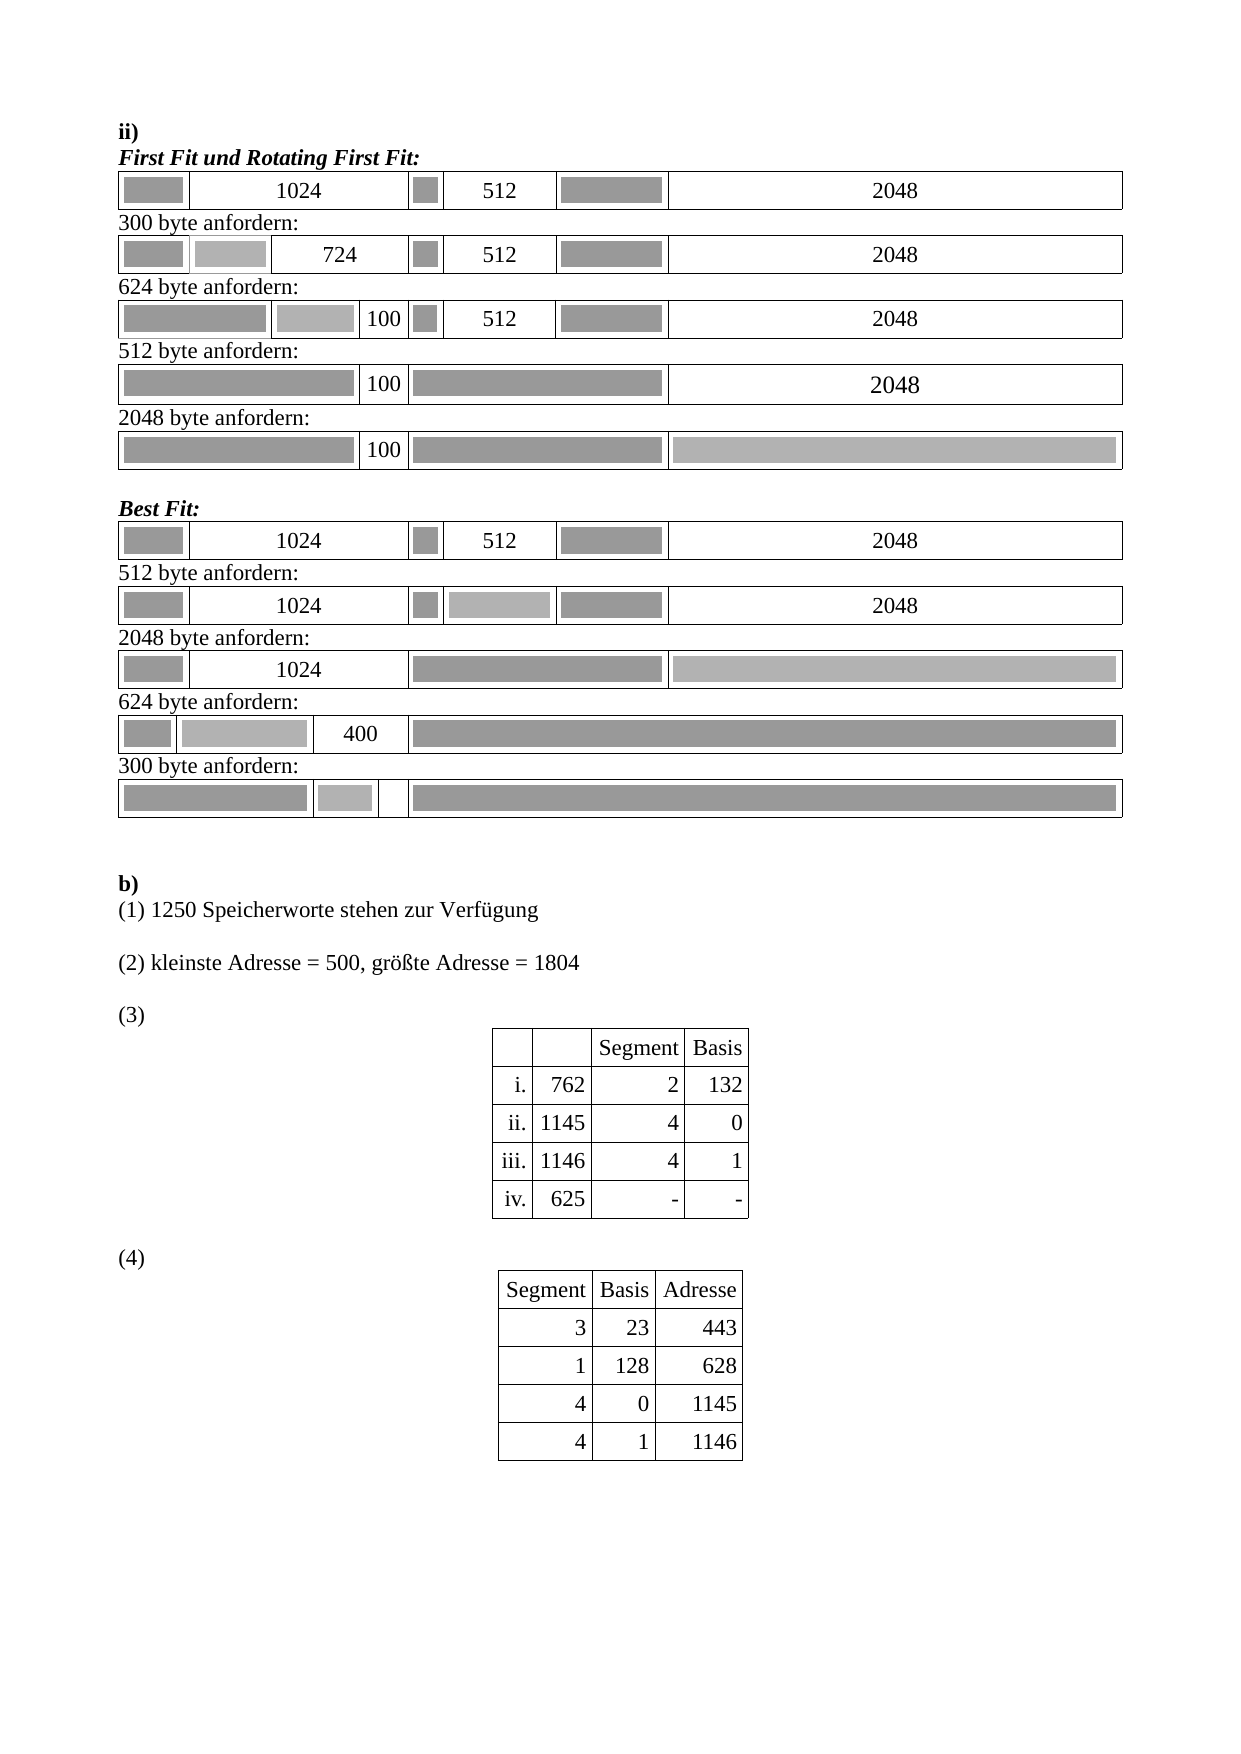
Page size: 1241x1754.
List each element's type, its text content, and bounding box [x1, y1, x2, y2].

table_cell 1 [593, 1423, 655, 1460]
table_header 512 [444, 172, 556, 209]
table_header Segment [499, 1271, 592, 1308]
table_header [409, 651, 668, 688]
table_cell 4 [592, 1105, 684, 1142]
table_header [119, 716, 176, 752]
table_cell 2 [592, 1067, 684, 1104]
table_header 100 [360, 301, 408, 337]
text 2048 byte anfordern: [118, 405, 1122, 431]
table_cell - [685, 1181, 748, 1217]
table_header [409, 365, 668, 404]
table_header [119, 172, 189, 209]
text 300 byte anfordern: [118, 210, 1122, 235]
table_header [177, 716, 313, 752]
table_cell 762 [533, 1067, 591, 1104]
table_header [119, 432, 359, 469]
text (1) 1250 Speicherworte stehen zur Verfügung [118, 896, 1122, 922]
table_header [119, 651, 189, 688]
table_header 1024 [190, 172, 408, 209]
table_header [669, 651, 1122, 688]
table_header 400 [314, 716, 408, 752]
text (3) [118, 1001, 1122, 1028]
table_header [409, 236, 443, 273]
table_cell 3 [499, 1309, 592, 1346]
table_header [409, 587, 443, 624]
table_header 2048 [669, 365, 1122, 404]
table_cell 0 [593, 1385, 655, 1422]
table_header [272, 301, 359, 337]
text 300 byte anfordern: [118, 754, 1122, 779]
table_header [557, 522, 668, 559]
table_header 2048 [669, 587, 1122, 624]
table_header 512 [444, 522, 556, 559]
table_header [669, 432, 1122, 469]
table_cell 4 [499, 1385, 592, 1422]
table_header [556, 301, 668, 337]
table_header [557, 236, 668, 273]
table_header [119, 301, 271, 337]
table_header [409, 716, 1122, 752]
text ii) [118, 118, 1122, 144]
table_cell 132 [685, 1067, 748, 1104]
table_header 100 [360, 432, 408, 469]
text (2) kleinste Adresse = 500, größte Adresse = 1804 [118, 949, 1122, 975]
table_header [493, 1029, 532, 1066]
text 512 byte anfordern: [118, 560, 1122, 586]
table_cell 4 [499, 1423, 592, 1460]
table_header 1024 [190, 522, 408, 559]
table_cell 1 [499, 1347, 592, 1384]
text Best Fit: [118, 495, 1122, 521]
table_header [119, 522, 189, 559]
table_header 2048 [669, 172, 1122, 209]
table_cell - [592, 1181, 684, 1217]
table_header [409, 432, 668, 469]
table_header Adresse [656, 1271, 742, 1308]
table_cell 1146 [656, 1423, 742, 1460]
table_header [379, 780, 408, 817]
table_header [444, 587, 556, 624]
table_cell 1 [685, 1143, 748, 1179]
table_cell 628 [656, 1347, 742, 1384]
table_header Basis [685, 1029, 748, 1066]
table_header [119, 780, 313, 817]
table_header 512 [444, 301, 555, 337]
text b) [118, 870, 1122, 896]
table_header 2048 [669, 236, 1122, 273]
text First Fit und Rotating First Fit: [118, 144, 1122, 171]
table_header [119, 365, 359, 404]
table_header [409, 172, 443, 209]
table_cell 1145 [656, 1385, 742, 1422]
table_header [557, 172, 668, 209]
table_cell iii. [493, 1143, 532, 1179]
table_cell 1145 [533, 1105, 591, 1142]
table_header 2048 [669, 522, 1122, 559]
table_header 100 [360, 365, 408, 404]
table_cell 4 [592, 1143, 684, 1179]
table_header 2048 [669, 301, 1122, 337]
table_cell 23 [593, 1309, 655, 1346]
table_header [409, 780, 1122, 817]
text 624 byte anfordern: [118, 689, 1122, 714]
table_cell 625 [533, 1181, 591, 1217]
table_header [409, 301, 443, 337]
table_header [119, 236, 189, 273]
table_header [314, 780, 378, 817]
table_header [557, 587, 668, 624]
table_header [533, 1029, 591, 1066]
table_header 512 [444, 236, 556, 273]
table_cell 1146 [533, 1143, 591, 1179]
table_cell 0 [685, 1105, 748, 1142]
text 2048 byte anfordern: [118, 625, 1122, 650]
text 624 byte anfordern: [118, 274, 1122, 299]
text (4) [118, 1244, 1122, 1270]
table_header Basis [593, 1271, 655, 1308]
table_header [409, 522, 443, 559]
table_header [190, 236, 271, 273]
text 512 byte anfordern: [118, 339, 1122, 364]
table_header 724 [272, 236, 408, 273]
table_cell iv. [493, 1181, 532, 1217]
table_cell 443 [656, 1309, 742, 1346]
table_header 1024 [190, 587, 408, 624]
table_cell i. [493, 1067, 532, 1104]
table_header 1024 [190, 651, 408, 688]
table_header Segment [592, 1029, 684, 1066]
table_cell 128 [593, 1347, 655, 1384]
table_cell ii. [493, 1105, 532, 1142]
table_header [119, 587, 189, 624]
